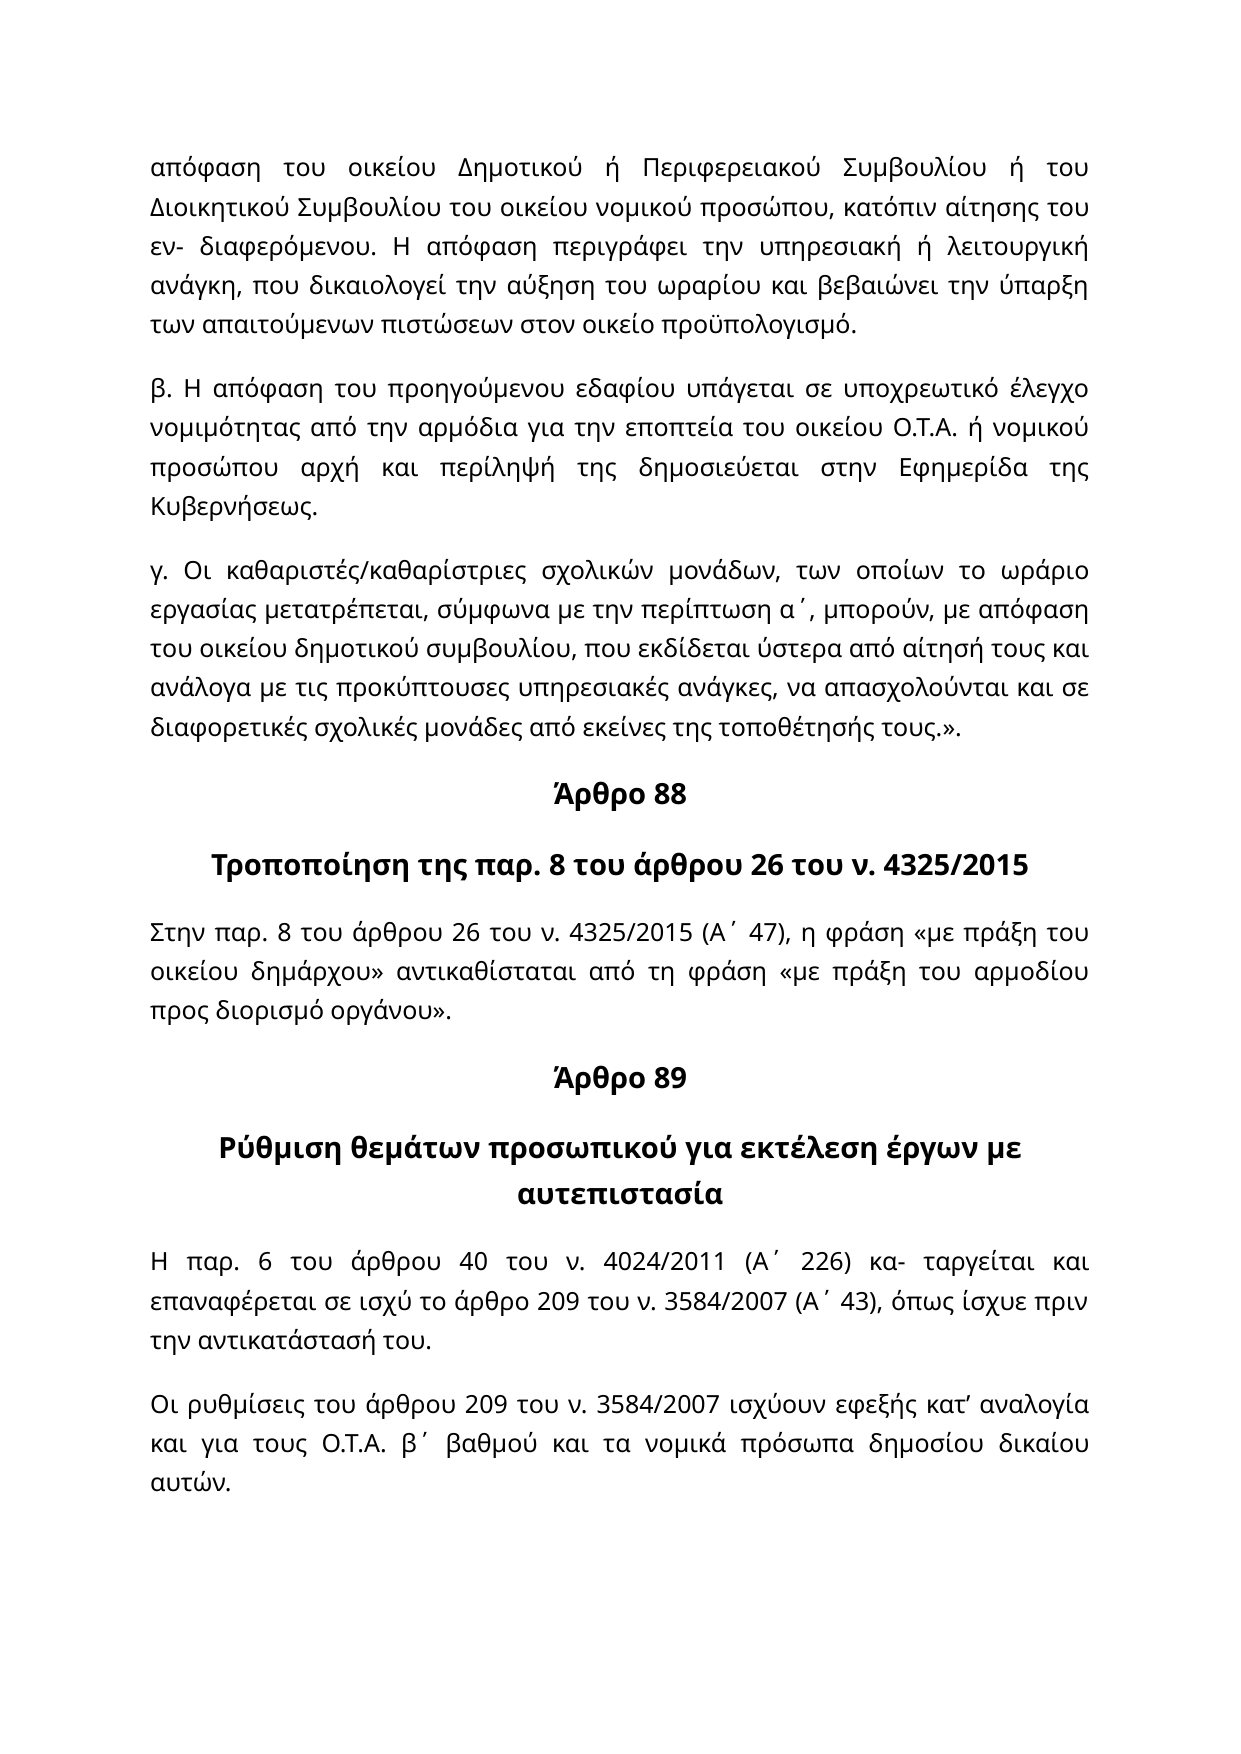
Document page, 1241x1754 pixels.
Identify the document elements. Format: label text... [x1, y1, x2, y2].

text Οι ρυθμίσεις του άρθρου 209 του ν. 3584/2007 ισχύουν εφεξής κατ’ αναλογία και για τους Ο.Τ.Α. β΄ βαθμού και τα νομικά πρόσωπα δημοσίου δικαίου αυτών. [150, 1386, 1090, 1499]
text απόφαση του οικείου Δημοτικού ή Περιφερειακού Συμβουλίου ή του Διοικητικού Συμβουλίου του οικείου νομικού προσώπου, κατόπιν αίτησης του εν- διαφερόμενου. Η απόφαση περιγράφει την υπηρεσιακή ή λειτουργική ανάγκη, που δικαιολογεί την αύξηση του ωραρίου και βεβαιώνει την ύπαρξη των απαιτούμενων πιστώσεων στον οικείο προϋπολογισμό. [150, 150, 1090, 341]
subtitle Τροποποίηση της παρ. 8 του άρθρου 26 του ν. 4325/2015 [150, 844, 1090, 884]
subtitle Άρθρο 88 [150, 773, 1090, 813]
subtitle Ρύθμιση θεμάτων προσωπικού για εκτέλεση έργων με αυτεπιστασία [150, 1128, 1090, 1213]
text β. Η απόφαση του προηγούμενου εδαφίου υπάγεται σε υποχρεωτικό έλεγχο νομιμότητας από την αρμόδια για την εποπτεία του οικείου Ο.Τ.Α. ή νομικού προσώπου αρχή και περίληψή της δημοσιεύεται στην Εφημερίδα της Κυβερνήσεως. [150, 371, 1090, 522]
text Στην παρ. 8 του άρθρου 26 του ν. 4325/2015 (Α΄ 47), η φράση «με πράξη του οικείου δημάρχου» αντικαθίσταται από τη φράση «με πράξη του αρμοδίου προς διορισμό οργάνου». [150, 914, 1090, 1027]
text Η παρ. 6 του άρθρου 40 του ν. 4024/2011 (Α΄ 226) κα- ταργείται και επαναφέρεται σε ισχύ το άρθρο 209 του ν. 3584/2007 (Α΄ 43), όπως ίσχυε πριν την αντικατάστασή του. [150, 1244, 1090, 1356]
subtitle Άρθρο 89 [150, 1057, 1090, 1097]
text γ. Οι καθαριστές/καθαρίστριες σχολικών μονάδων, των οποίων το ωράριο εργασίας μετατρέπεται, σύμφωνα με την περίπτωση α΄, μπορούν, με απόφαση του οικείου δημοτικού συμβουλίου, που εκδίδεται ύστερα από αίτησή τους και ανάλογα με τις προκύπτουσες υπηρεσιακές ανάγκες, να απασχολούνται και σε διαφορετικές σχολικές μονάδες από εκείνες της τοποθέτησής τους.». [150, 552, 1090, 743]
